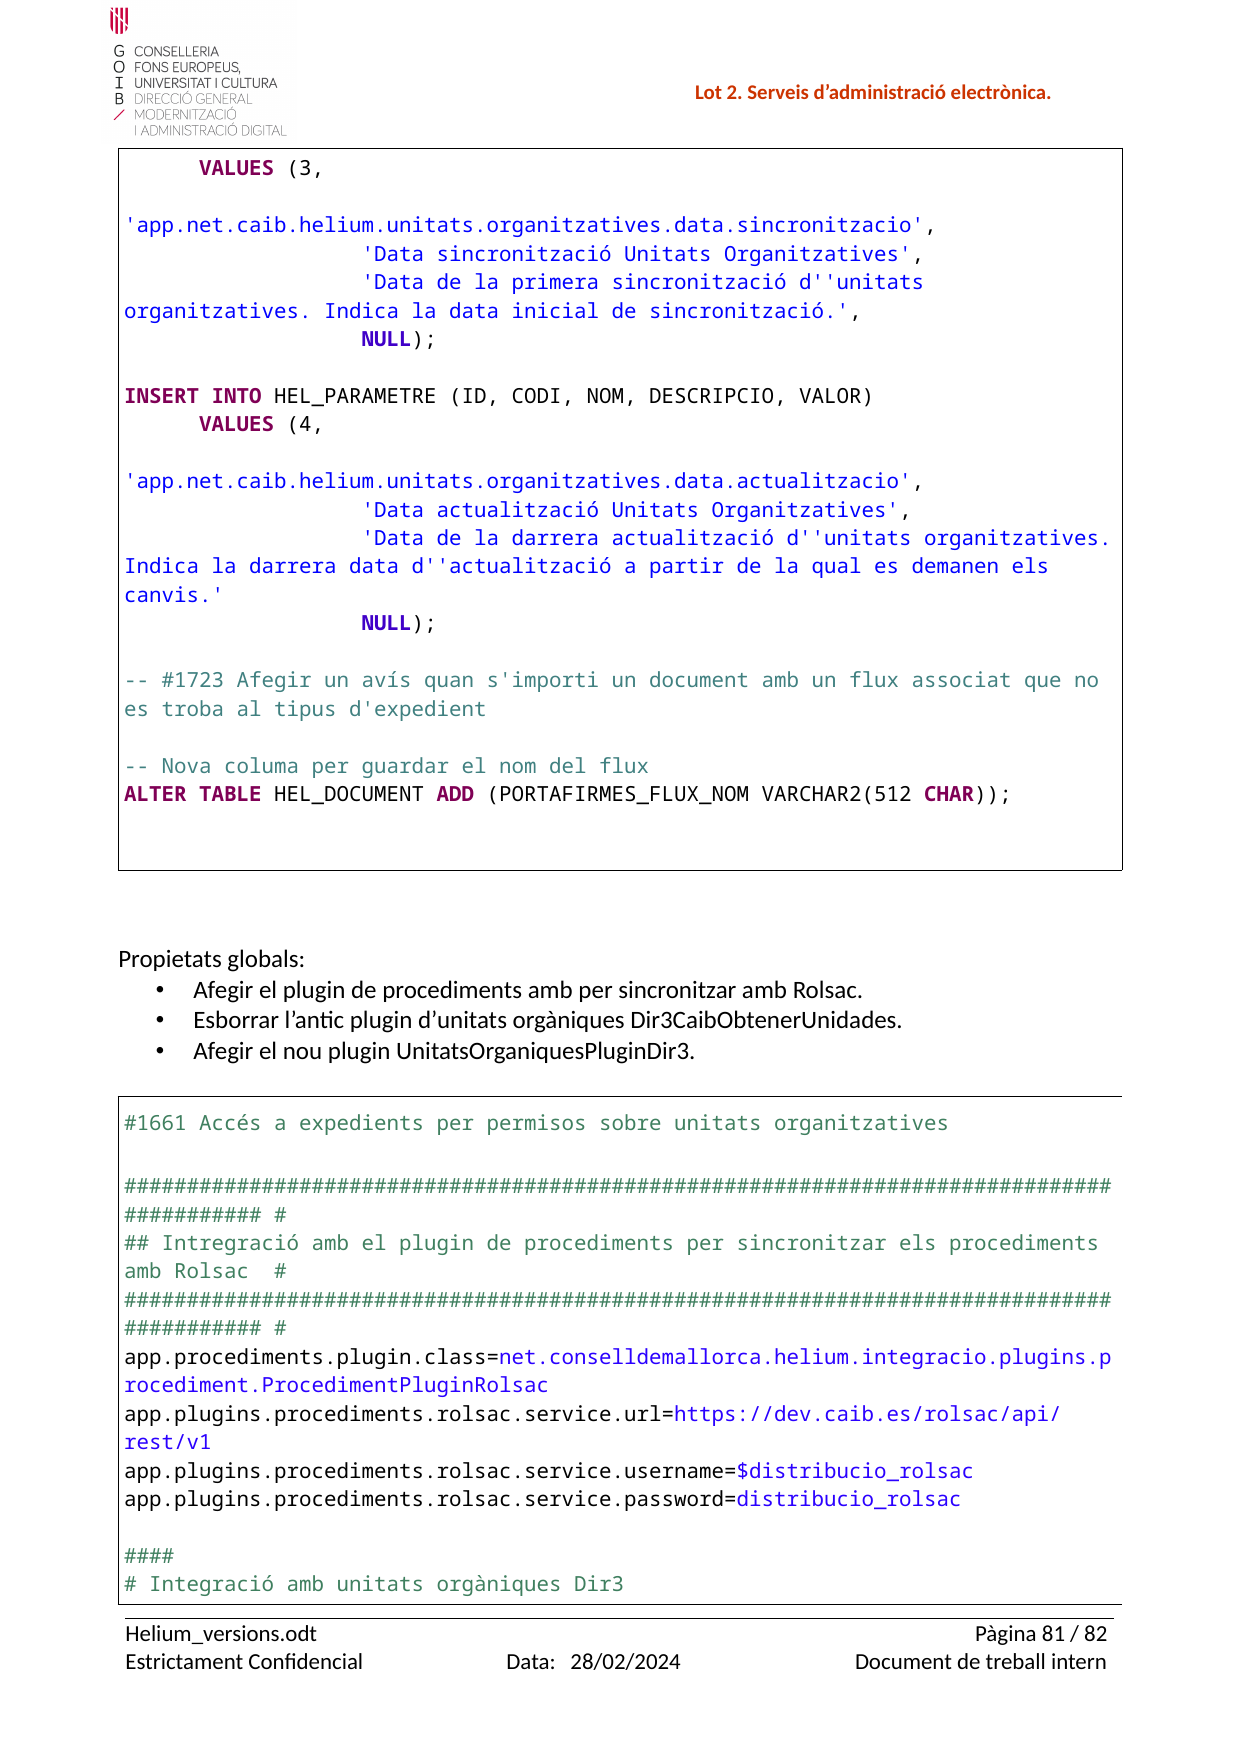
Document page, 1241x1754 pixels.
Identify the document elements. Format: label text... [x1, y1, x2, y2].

table_header VALUES (3, 'app.net.caib.helium.unitats.organitzatives.data.sincronitzacio', 'Data sincronització Unitats Organitzatives', 'Data de la primera sincronització d''unitats organitzatives. Indica la data inicial de sincronització.', NULL); INSERT INTO HEL_PARAMETRE (ID, CODI, NOM, DESCRIPCIO, VALOR) VALUES (4, 'app.net.caib.helium.unitats.organitzatives.data.actualitzacio', 'Data actualització Unitats Organitzatives', 'Data de la darrera actualització d''unitats organitzatives. Indica la darrera data d''actualització a partir de la qual es demanen els canvis.' NULL); -- #1723 Afegir un avís quan s'importi un document amb un flux associat que no es troba al tipus d'expedient -- Nova columa per guardar el nom del flux ALTER TABLE HEL_DOCUMENT ADD (PORTAFIRMES_FLUX_NOM VARCHAR2(512 CHAR)); [119, 149, 1122, 870]
picture [100, 0, 297, 144]
table_header #1661 Accés a expedients per permisos sobre unitats organitzatives ########################################################################################## # ## Intregració amb el plugin de procediments per sincronitzar els procediments amb Rolsac # ########################################################################################## # app.procediments.plugin.class=net.conselldemallorca.helium.integracio.plugins.procediment.ProcedimentPluginRolsac app.plugins.procediments.rolsac.service.url=https://dev.caib.es/rolsac/api/rest/v1 app.plugins.procediments.rolsac.service.username=$distribucio_rolsac app.plugins.procediments.rolsac.service.password=distribucio_rolsac #### # Integració amb unitats orgàniques Dir3 [119, 1097, 1122, 1604]
list Afegir el nou plugin UnitatsOrganiquesPluginDir3. [156, 1035, 1122, 1065]
list Afegir el plugin de procediments amb per sincronitzar amb Rolsac. [156, 974, 1122, 1004]
list Esborrar l’antic plugin d’unitats orgàniques Dir3CaibObtenerUnidades. [156, 1004, 1122, 1035]
text Propietats globals: [118, 943, 1122, 974]
